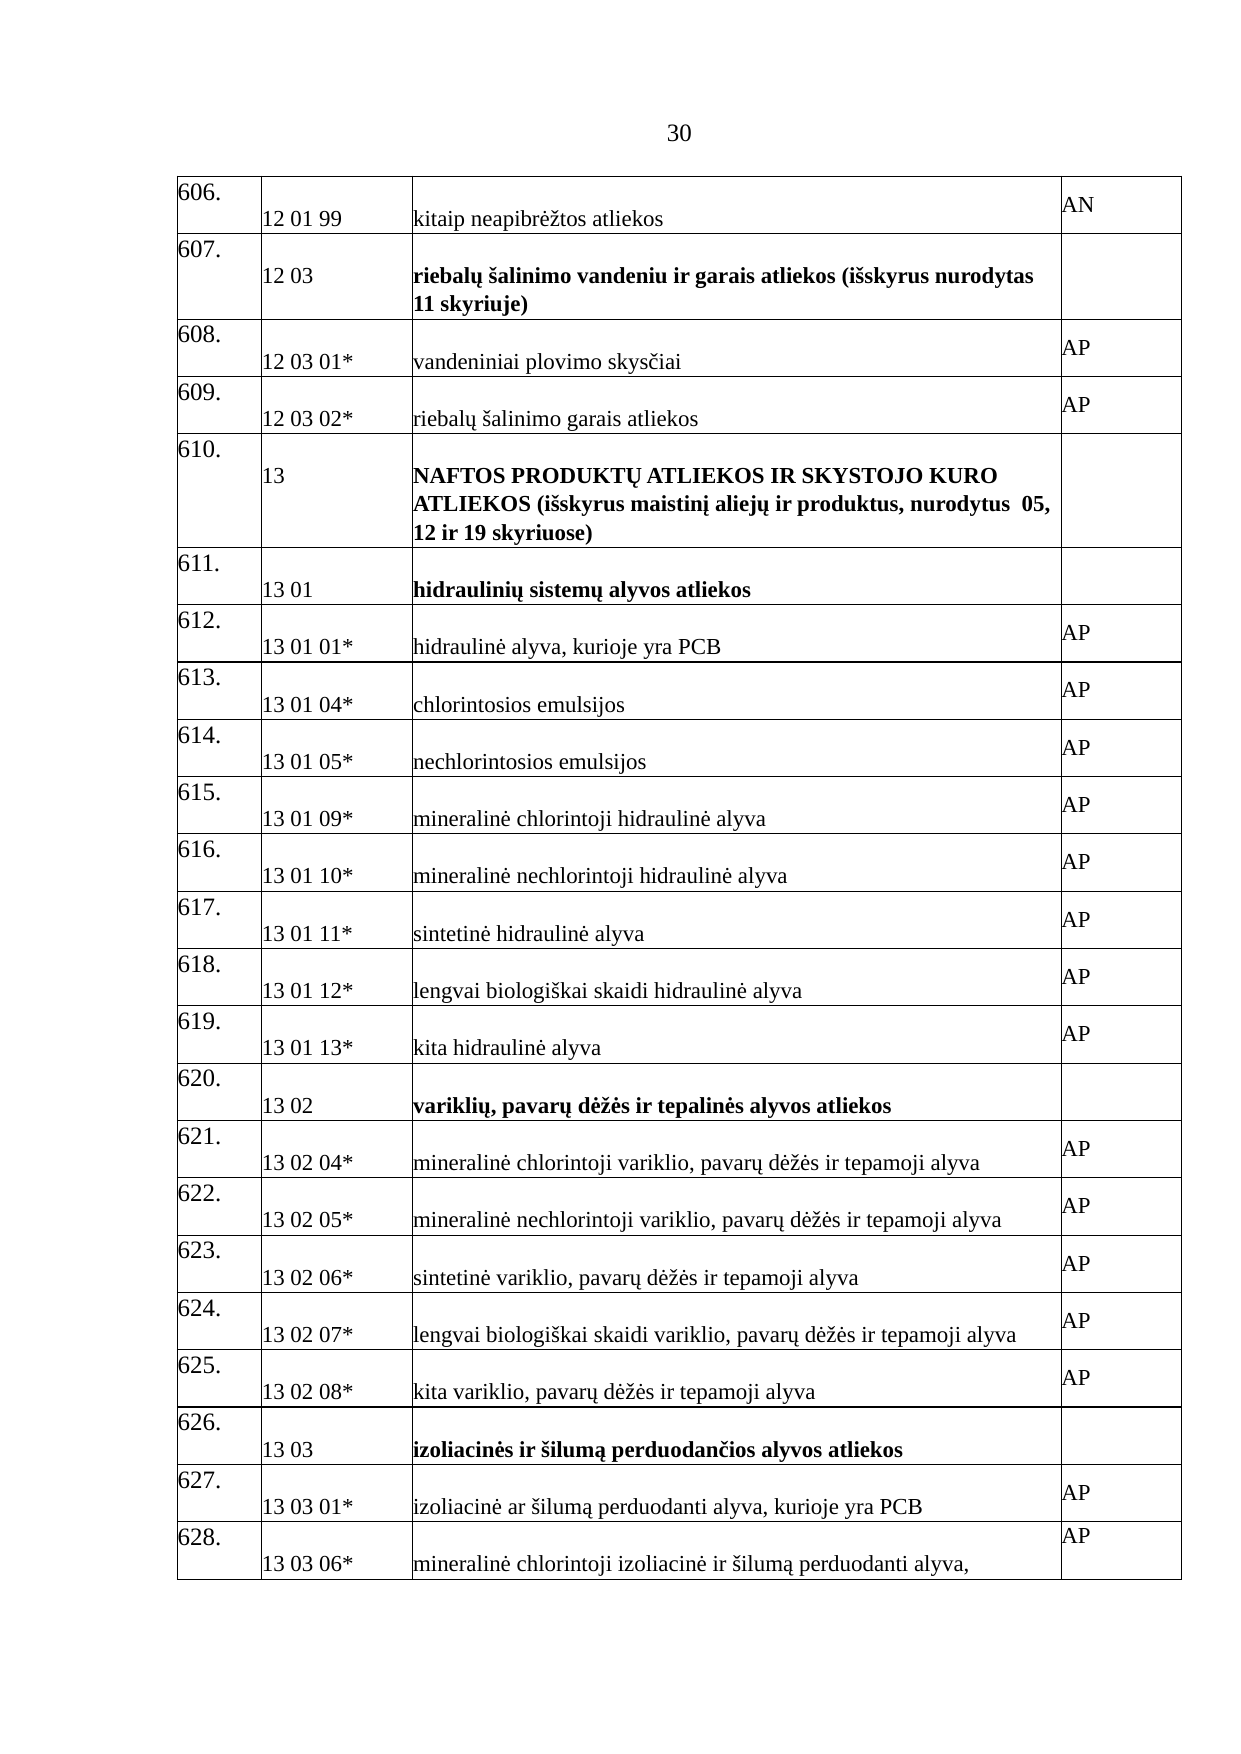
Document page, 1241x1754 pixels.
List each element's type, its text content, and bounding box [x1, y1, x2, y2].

table_cell variklių, pavarų dėžės ir tepalinės alyvos atliekos [413, 1064, 1061, 1120]
table_cell AP [1062, 720, 1181, 776]
table_cell AP [1062, 777, 1181, 833]
table_cell 606. [178, 177, 261, 233]
table_cell AP [1062, 1465, 1181, 1521]
table_cell 624. [178, 1293, 261, 1349]
table_cell 13 [262, 434, 412, 547]
table_cell sintetinė hidraulinė alyva [413, 892, 1061, 948]
table_cell 13 01 10* [262, 834, 412, 891]
table_cell riebalų šalinimo vandeniu ir garais atliekos (išskyrus nurodytas 11 skyriuje) [413, 234, 1061, 318]
table_cell mineralinė chlorintoji hidraulinė alyva [413, 777, 1061, 833]
table_cell hidraulinė alyva, kurioje yra PCB [413, 605, 1061, 661]
table_cell AP [1062, 320, 1181, 376]
table_cell 613. [178, 663, 261, 719]
table_cell izoliacinės ir šilumą perduodančios alyvos atliekos [413, 1408, 1061, 1464]
table_cell 13 02 [262, 1064, 412, 1120]
table_cell 627. [178, 1465, 261, 1521]
table_cell 13 02 07* [262, 1293, 412, 1349]
table_cell 616. [178, 834, 261, 891]
table_cell 13 01 09* [262, 777, 412, 833]
table_cell 13 01 12* [262, 949, 412, 1005]
table_cell AP [1062, 949, 1181, 1005]
table_cell riebalų šalinimo garais atliekos [413, 377, 1061, 433]
table_cell 13 03 [262, 1408, 412, 1464]
table_cell 13 02 04* [262, 1121, 412, 1177]
table_cell AP [1062, 1178, 1181, 1234]
table_cell 13 01 11* [262, 892, 412, 948]
table_cell izoliacinė ar šilumą perduodanti alyva, kurioje yra PCB [413, 1465, 1061, 1521]
table_cell lengvai biologiškai skaidi variklio, pavarų dėžės ir tepamoji alyva [413, 1293, 1061, 1349]
table_cell AP [1062, 1293, 1181, 1349]
table_cell mineralinė chlorintoji izoliacinė ir šilumą perduodanti alyva, [413, 1522, 1061, 1578]
table_cell AN [1062, 177, 1181, 233]
table_cell 628. [178, 1522, 261, 1578]
table_cell 13 01 05* [262, 720, 412, 776]
table_cell kita hidraulinė alyva [413, 1006, 1061, 1062]
table_cell 12 01 99 [262, 177, 412, 233]
table_cell [1062, 234, 1181, 318]
table_cell 625. [178, 1350, 261, 1406]
table_cell hidraulinių sistemų alyvos atliekos [413, 548, 1061, 604]
table_cell 13 03 06* [262, 1522, 412, 1578]
table_cell 13 02 05* [262, 1178, 412, 1234]
table_cell 622. [178, 1178, 261, 1234]
table_cell AP [1062, 892, 1181, 948]
table_cell 13 01 [262, 548, 412, 604]
table_cell 609. [178, 377, 261, 433]
table_cell AP [1062, 605, 1181, 661]
table_cell 615. [178, 777, 261, 833]
table_cell AP [1062, 1121, 1181, 1177]
table_cell AP [1062, 1350, 1181, 1406]
table_cell kita variklio, pavarų dėžės ir tepamoji alyva [413, 1350, 1061, 1406]
table_cell 623. [178, 1236, 261, 1292]
table_cell mineralinė nechlorintoji variklio, pavarų dėžės ir tepamoji alyva [413, 1178, 1061, 1234]
table_cell [1062, 548, 1181, 604]
table_cell 13 01 04* [262, 663, 412, 719]
table_cell sintetinė variklio, pavarų dėžės ir tepamoji alyva [413, 1236, 1061, 1292]
table_cell 13 01 01* [262, 605, 412, 661]
table_cell 607. [178, 234, 261, 318]
table_cell 12 03 01* [262, 320, 412, 376]
table_cell 611. [178, 548, 261, 604]
table_cell 618. [178, 949, 261, 1005]
table_cell kitaip neapibrėžtos atliekos [413, 177, 1061, 233]
table_cell mineralinė nechlorintoji hidraulinė alyva [413, 834, 1061, 891]
table_cell nechlorintosios emulsijos [413, 720, 1061, 776]
table_cell chlorintosios emulsijos [413, 663, 1061, 719]
table_cell 610. [178, 434, 261, 547]
table_cell lengvai biologiškai skaidi hidraulinė alyva [413, 949, 1061, 1005]
table_cell NAFTOS PRODUKTŲ ATLIEKOS IR SKYSTOJO KURO ATLIEKOS (išskyrus maistinį aliejų ir produktus, nurodytus 05, 12 ir 19 skyriuose) [413, 434, 1061, 547]
table_cell AP [1062, 663, 1181, 719]
table_cell 12 03 [262, 234, 412, 318]
table_cell mineralinė chlorintoji variklio, pavarų dėžės ir tepamoji alyva [413, 1121, 1061, 1177]
table_cell 612. [178, 605, 261, 661]
table_cell 12 03 02* [262, 377, 412, 433]
table_cell [1062, 1064, 1181, 1120]
table_cell AP [1062, 1236, 1181, 1292]
table_cell 13 02 08* [262, 1350, 412, 1406]
table_cell 608. [178, 320, 261, 376]
table_cell vandeniniai plovimo skysčiai [413, 320, 1061, 376]
table_cell AP [1062, 834, 1181, 891]
table_cell 620. [178, 1064, 261, 1120]
table_cell 614. [178, 720, 261, 776]
table_cell AP [1062, 1006, 1181, 1062]
table_cell [1062, 1408, 1181, 1464]
table_cell 617. [178, 892, 261, 948]
table_cell 626. [178, 1408, 261, 1464]
table_cell 13 03 01* [262, 1465, 412, 1521]
table_cell 13 01 13* [262, 1006, 412, 1062]
table_cell AP [1062, 1522, 1181, 1578]
table_cell [1062, 434, 1181, 547]
table_cell 619. [178, 1006, 261, 1062]
table_cell AP [1062, 377, 1181, 433]
table_cell 13 02 06* [262, 1236, 412, 1292]
table_cell 621. [178, 1121, 261, 1177]
